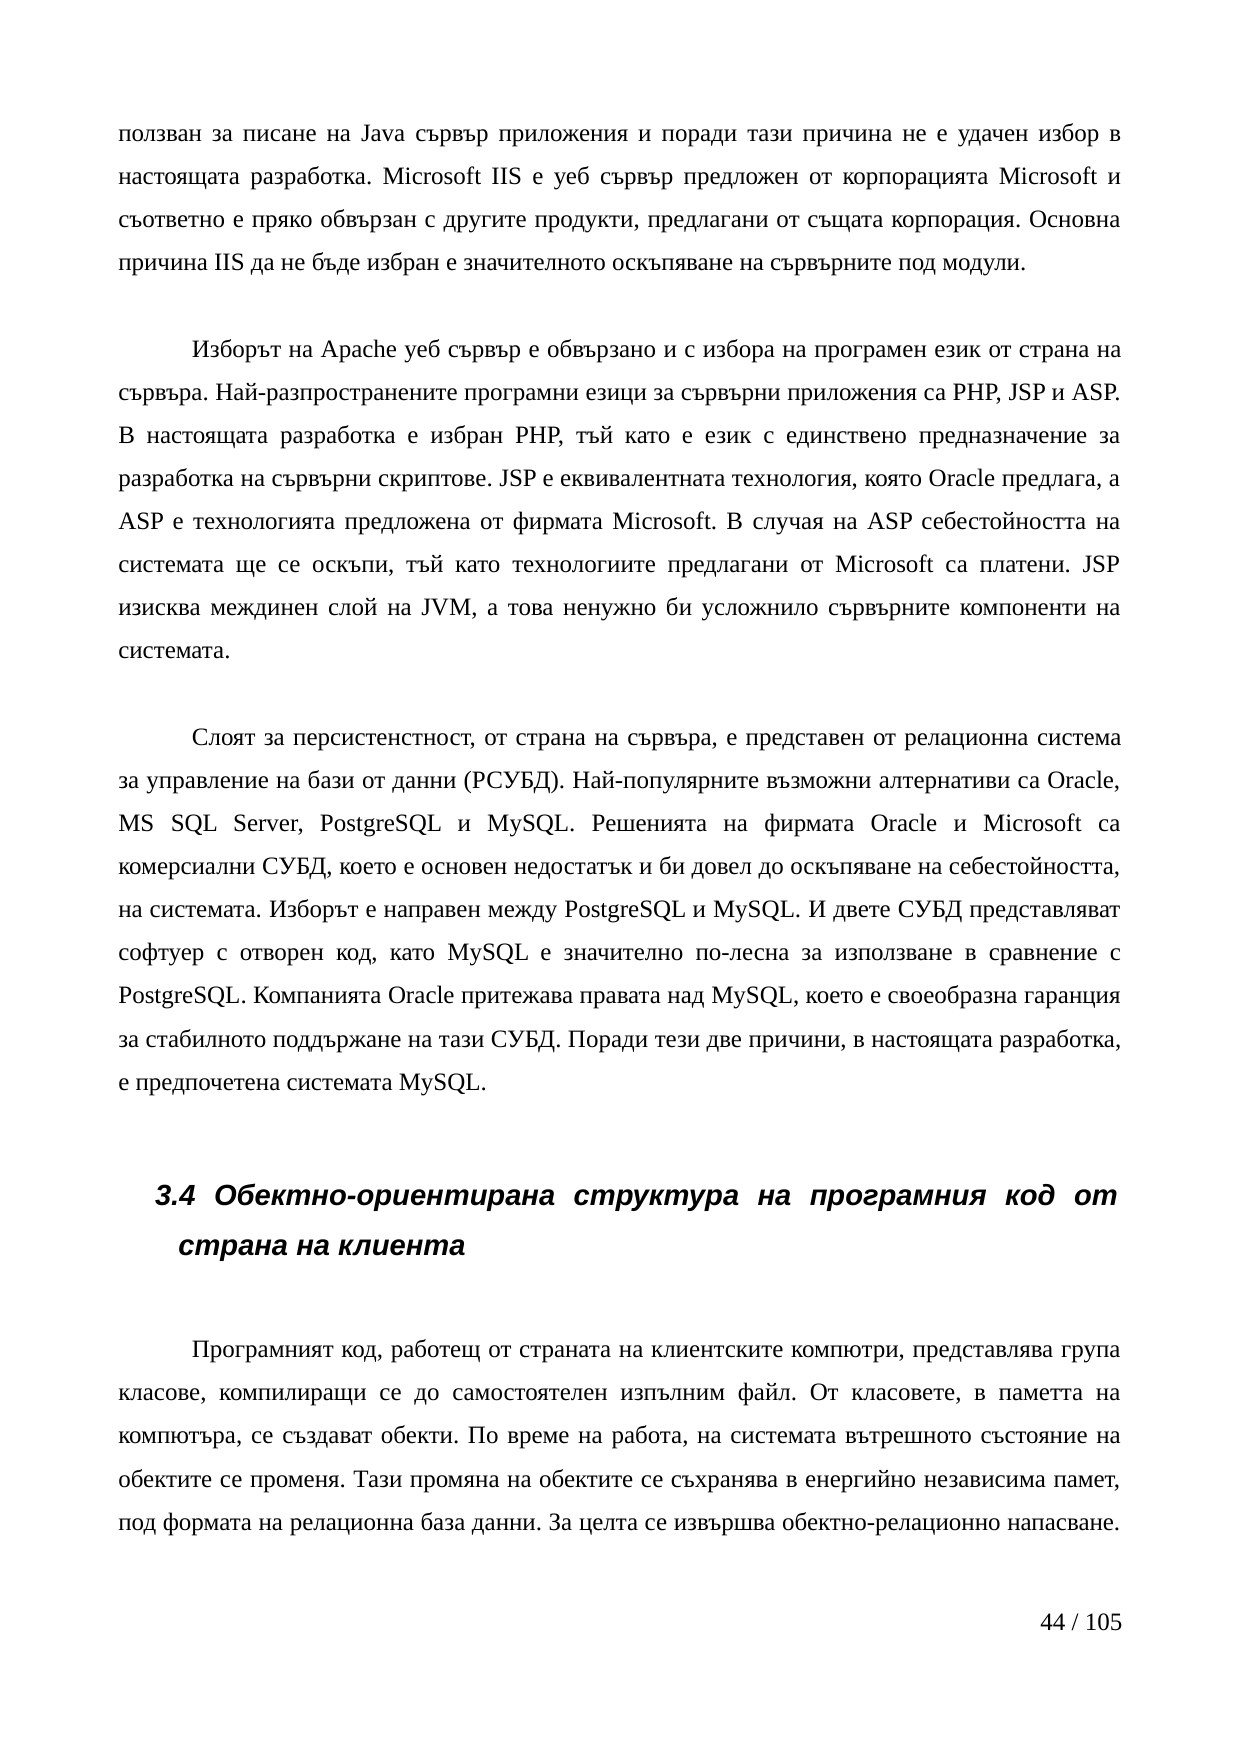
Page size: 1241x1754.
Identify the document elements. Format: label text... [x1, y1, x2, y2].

text ползван за писане на Java сървър приложения и поради тази причина не е удачен избор в настоящата разработка. Microsoft IIS е уеб сървър предложен от корпорацията Microsoft и съответно е пряко обвързан с другите продукти, предлагани от същата корпорация. Основна причина IIS да не бъде избран е значителното оскъпяване на сървърните под модули. [118, 118, 1122, 276]
subtitle 3.4 Обектно-ориентирана структура на програмния код от страна на клиента [118, 1178, 1122, 1262]
text Слоят за персистенстност, от страна на сървъра, е представен от релационна система за управление на бази от данни (РСУБД). Най-популярните възможни алтернативи са Oracle, MS SQL Server, PostgreSQL и MySQL. Решенията на фирмата Oracle и Microsoft са комерсиални СУБД, което е основен недостатък и би довел до оскъпяване на себестойността, на системата. Изборът е направен между PostgreSQL и MySQL. И двете СУБД представляват софтуер с отворен код, като MySQL е значително по-лесна за използване в сравнение с PostgreSQL. Компанията Oracle притежава правата над MySQL, което е своеобразна гаранция за стабилното поддържане на тази СУБД. Поради тези две причини, в настоящата разработка, е предпочетена системата MySQL. [118, 722, 1122, 1096]
text Изборът на Apache уеб сървър е обвързано и с избора на програмен език от страна на сървъра. Най-разпространените програмни езици за сървърни приложения са PHP, JSP и ASP. В настоящата разработка е избран PHP, тъй като е език с единствено предназначение за разработка на сървърни скриптове. JSP е еквивалентната технология, която Oracle предлага, а ASP е технологията предложена от фирмата Microsoft. В случая на ASP себестойността на системата ще се оскъпи, тъй като технологиите предлагани от Microsoft са платени. JSP изисква междинен слой на JVM, а това ненужно би усложнило сървърните компоненти на системата. [118, 334, 1122, 664]
text Програмният код, работещ от страната на клиентските компютри, представлява група класове, компилиращи се до самостоятелен изпълним файл. От класовете, в паметта на компютъра, се създават обекти. По време на работа, на системата вътрешното състояние на обектите се променя. Тази промяна на обектите се съхранява в енергийно независима памет, под формата на релационна база данни. За целта се извършва обектно-релационно напасване. [118, 1334, 1122, 1536]
